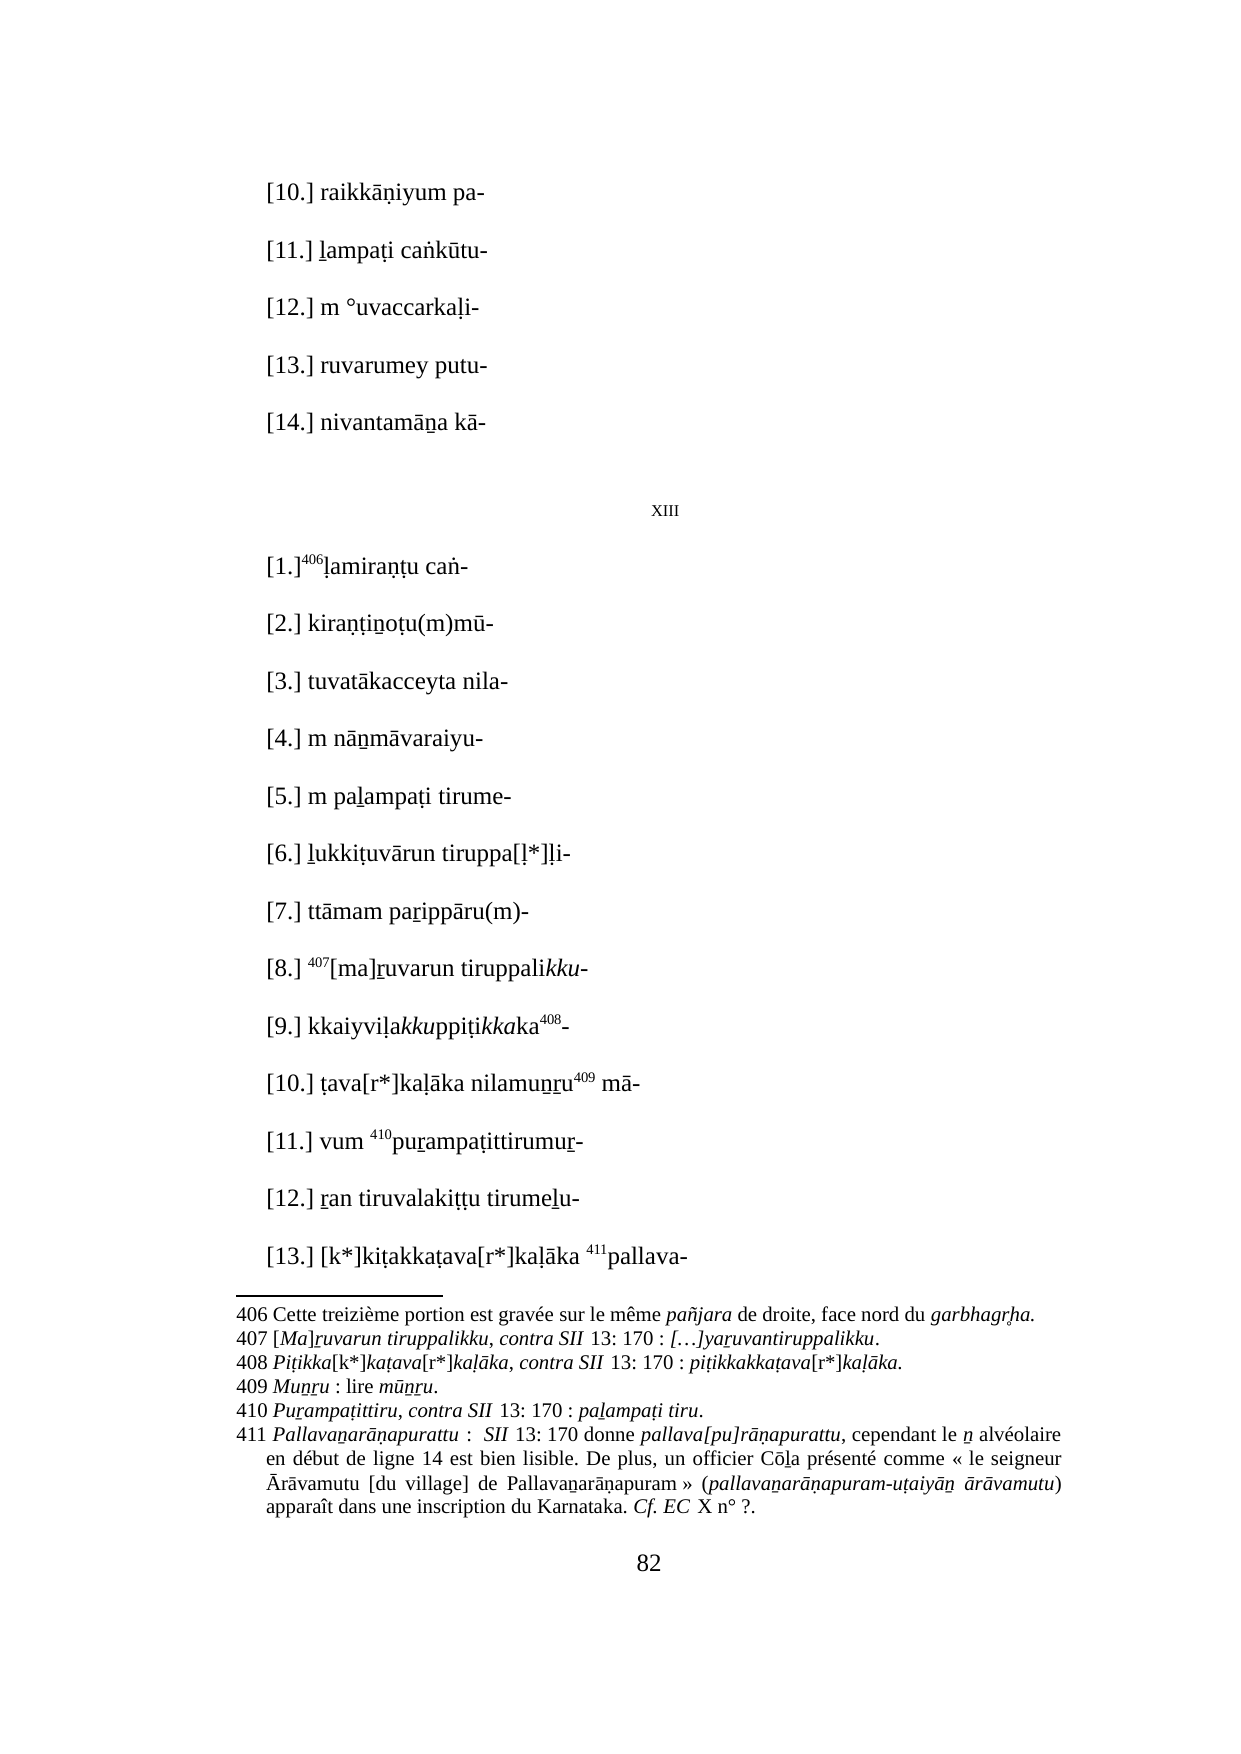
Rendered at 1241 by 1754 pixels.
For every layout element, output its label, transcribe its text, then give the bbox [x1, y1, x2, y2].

text [Ma]ṟuvarun tiruppalikku, contra SII 13: 170 : […]yaṟuvantiruppalikku. [236, 1326, 1061, 1350]
text [11.] vum puṟampaṭittirumuṟ- [266, 1126, 1061, 1155]
text [10.] ṭava[r*]kaḷāka nilamuṉṟu mā- [266, 1068, 1061, 1097]
text [1.]ḷamiraṇṭu caṅ- [266, 551, 1061, 580]
text [12.] m °uvaccarkaḷi- [266, 292, 1061, 321]
text xiii [298, 493, 1032, 522]
text [13.] ruvarumey putu- [266, 350, 1061, 378]
text [7.] ttāmam paṟippāru(m)- [266, 896, 1061, 925]
text [10.] raikkāṇiyum pa- [266, 177, 1061, 206]
text Muṉṟu : lire mūṉṟu. [236, 1374, 1061, 1398]
text Pallavaṉarāṇapurattu : SII 13: 170 donne pallava[pu]rāṇapurattu, cependant le ṉ alvéolaire en début de ligne 14 est bien lisible. De plus, un officier Cōḻa présenté comme « le seigneur Ārāvamutu [du village] de Pallavaṉarāṇapuram » (pallavaṉarāṇapuram-uṭaiyāṉ ārāvamutu) apparaît dans une inscription du Karnataka. Cf. EC X n° ?. [236, 1422, 1061, 1518]
text Cette treizième portion est gravée sur le même pañjara de droite, face nord du garbhagr̥ha. [236, 1302, 1061, 1326]
text [5.] m paḻampaṭi tirume- [266, 781, 1061, 810]
text [4.] m nāṉmāvaraiyu- [266, 723, 1061, 752]
text [3.] tuvatākacceyta nila- [266, 666, 1061, 695]
text [12.] ṟan tiruvalakiṭṭu tirumeḻu- [266, 1183, 1061, 1212]
text [8.] [ma]ṟuvarun tiruppalikku- [266, 953, 1061, 982]
text [9.] kkaiyviḷakkuppiṭikkaka- [266, 1011, 1061, 1040]
text [11.] ḻampaṭi caṅkūtu- [266, 235, 1061, 263]
text Piṭikka[k*]kaṭava[r*]kaḷāka, contra SII 13: 170 : piṭikkakkaṭava[r*]kaḷāka. [236, 1350, 1061, 1374]
text [14.] nivantamāṉa kā- [266, 407, 1061, 436]
text [6.] ḻukkiṭuvārun tiruppa[ḷ*]ḷi- [266, 838, 1061, 867]
text Puṟampaṭittiru, contra SII 13: 170 : paḻampaṭi tiru. [236, 1398, 1061, 1422]
text [2.] kiraṇṭiṉoṭu(m)mū- [266, 608, 1061, 637]
text [13.] [k*]kiṭakkaṭava[r*]kaḷāka pallava- [266, 1241, 1061, 1270]
